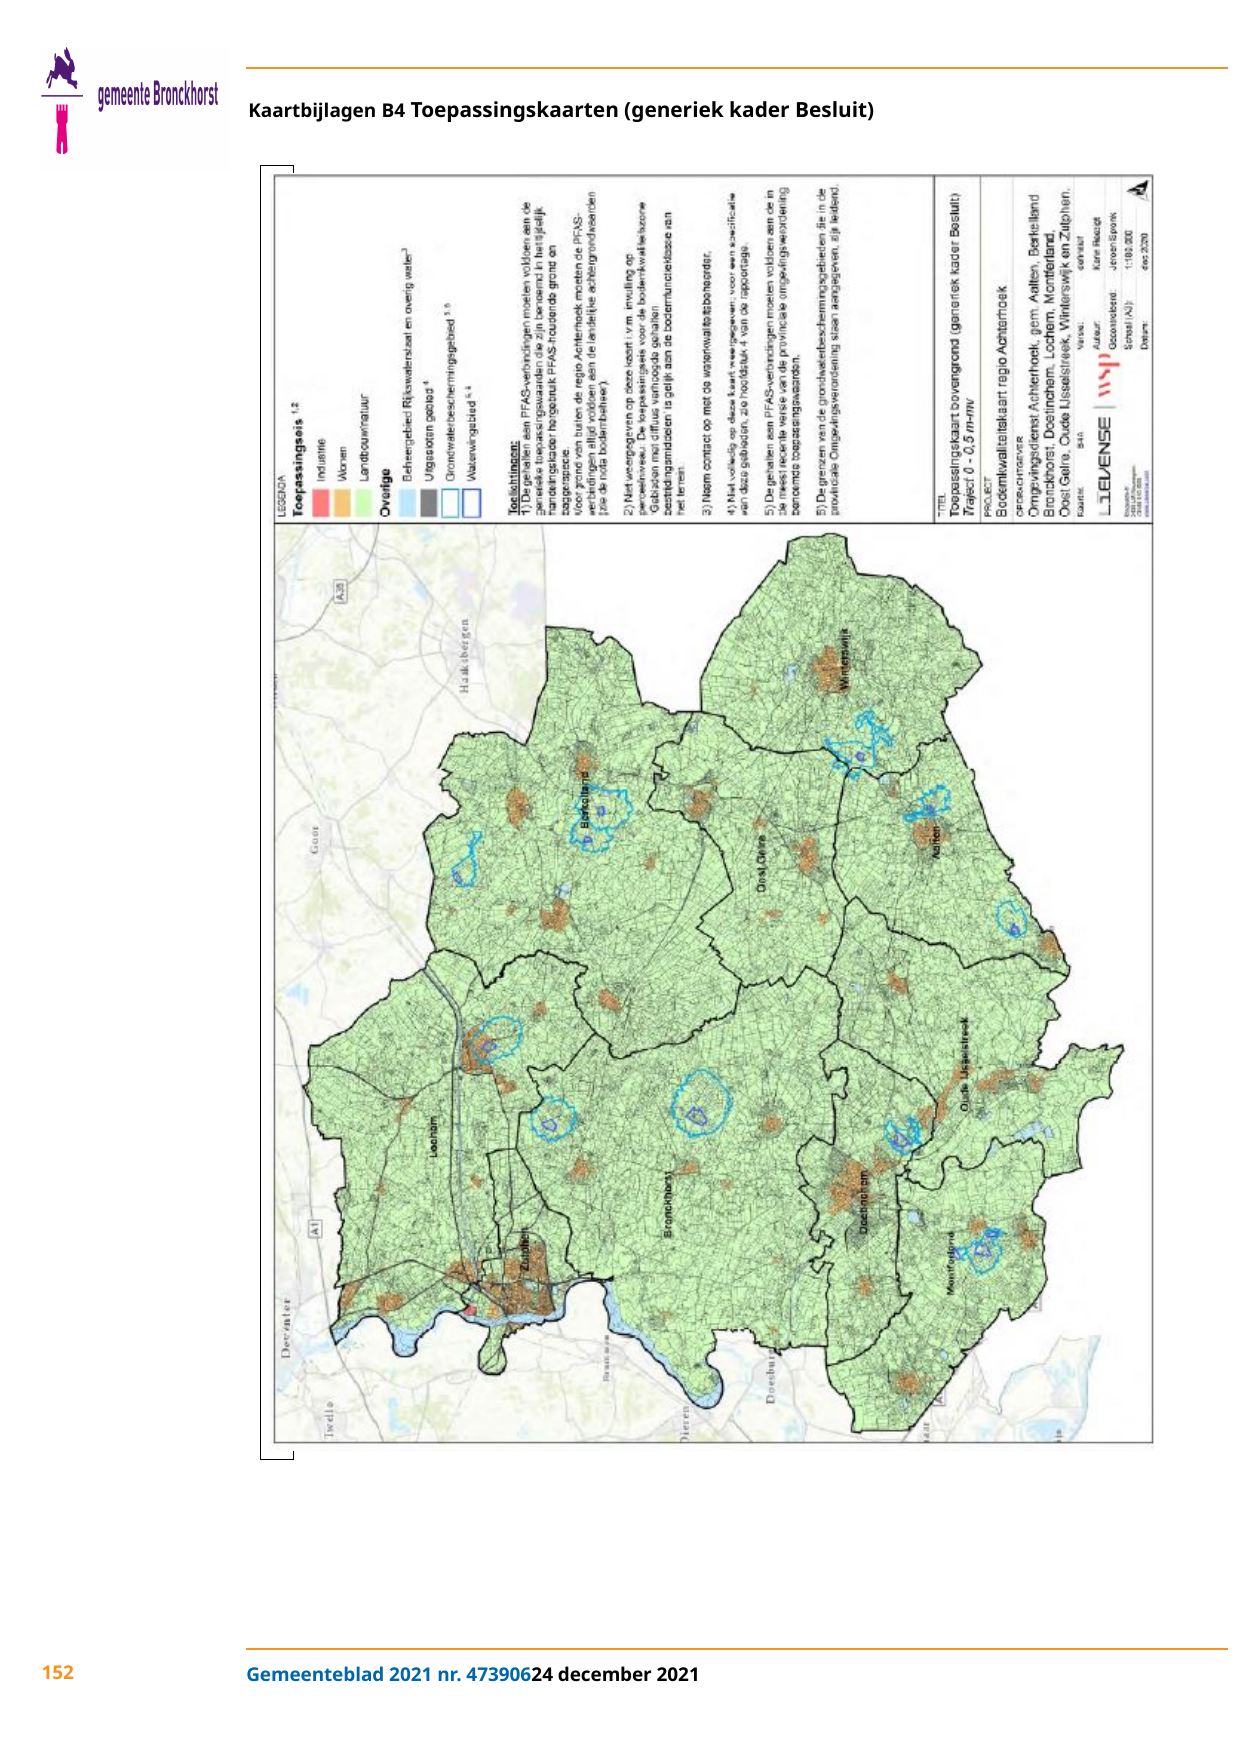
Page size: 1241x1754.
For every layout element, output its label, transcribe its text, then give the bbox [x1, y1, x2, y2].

text Kaartbijlagen B4 Toepassingskaarten (generiek kader Besluit) [248, 95, 1152, 123]
picture [41, 47, 231, 172]
picture [268, 173, 1155, 1451]
